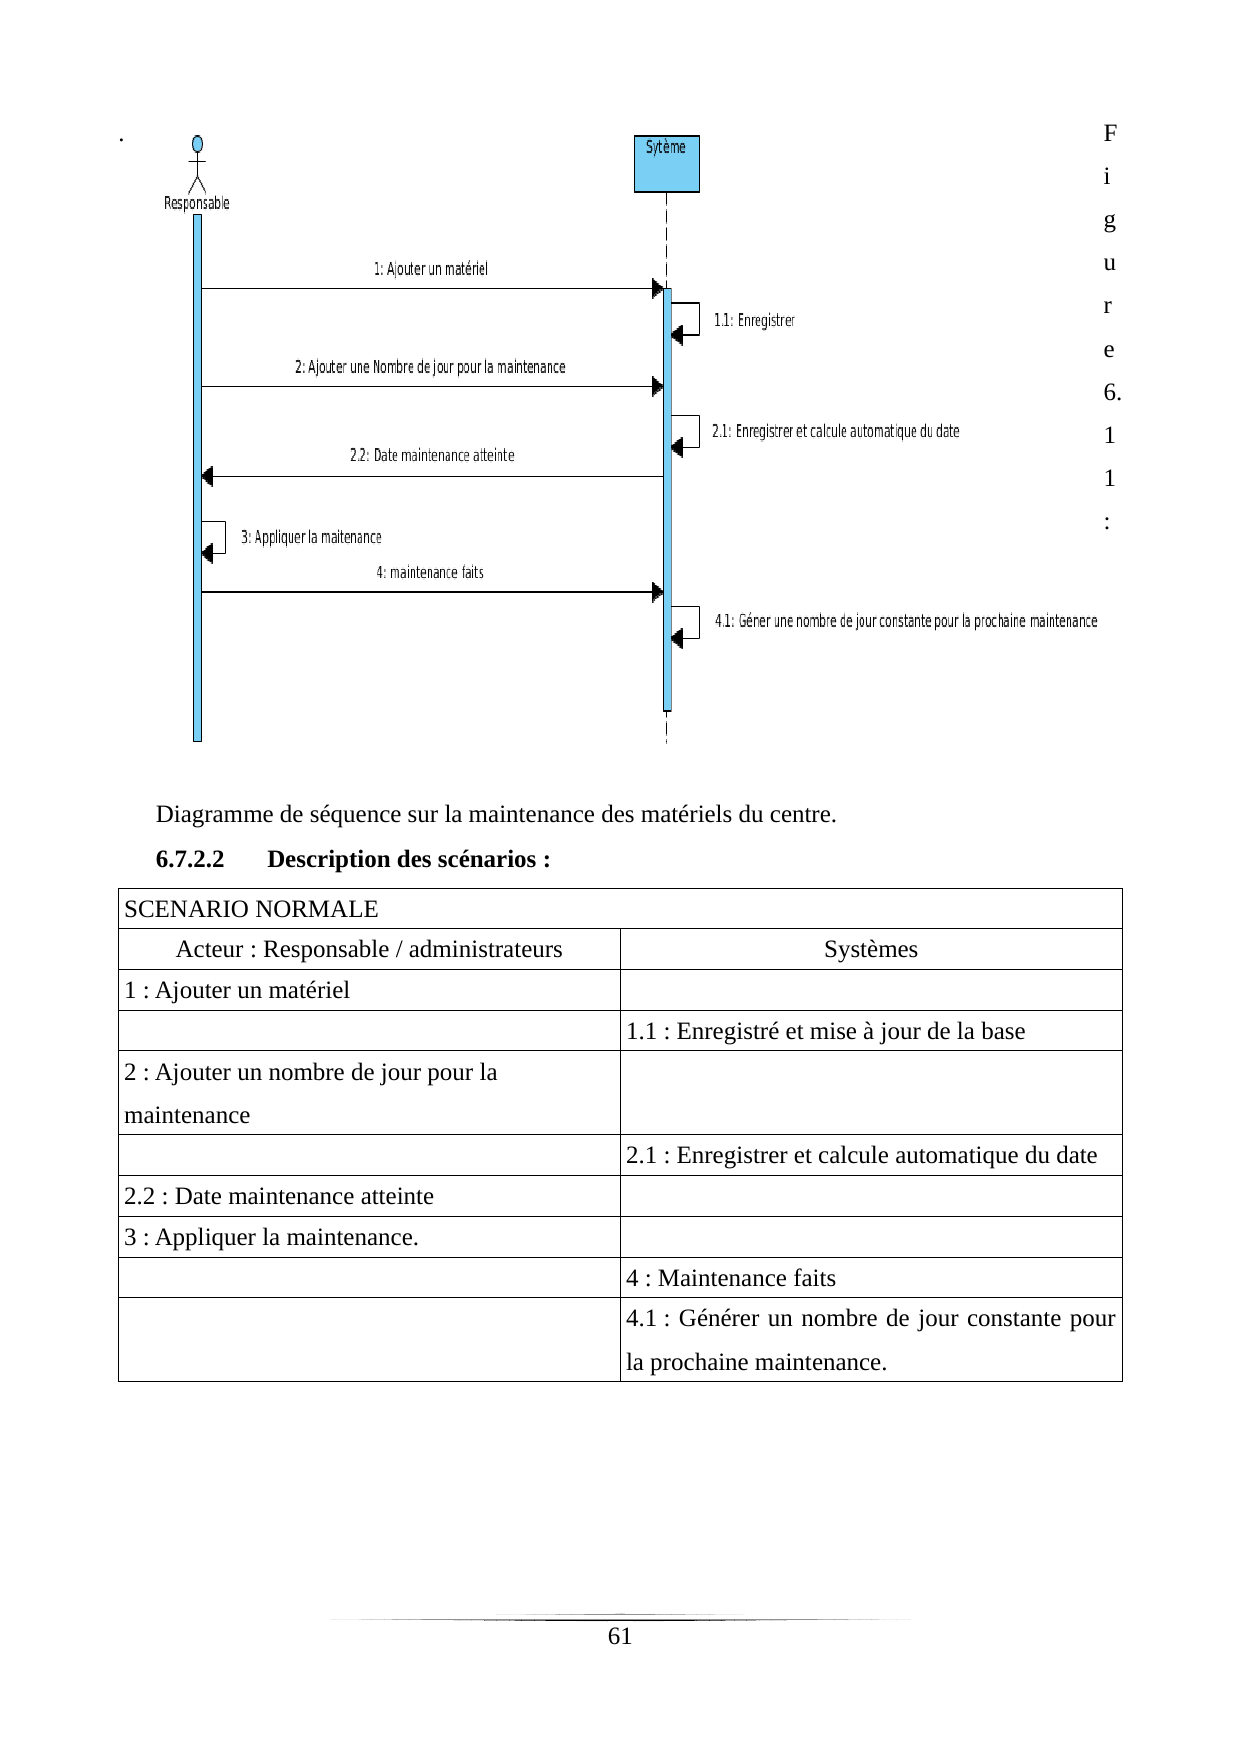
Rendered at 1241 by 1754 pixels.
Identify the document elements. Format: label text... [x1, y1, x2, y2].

table_cell [119, 1298, 620, 1381]
table_cell [621, 1051, 1122, 1134]
table_cell 1 : Ajouter un matériel [119, 970, 620, 1010]
table_cell Acteur : Responsable / administrateurs [119, 929, 620, 969]
table_cell 4.1 : Générer un nombre de jour constante pour la prochaine maintenance. [621, 1298, 1122, 1381]
table_cell [119, 1258, 620, 1297]
table_cell Systèmes [621, 929, 1122, 969]
subtitle Figure 6.11: Diagramme de séquence sur la maintenance des matériels du centre. [118, 799, 1122, 827]
picture [171, 1613, 1069, 1622]
table_cell [119, 1135, 620, 1175]
table_cell 3 : Appliquer la maintenance. [119, 1217, 620, 1256]
table_cell 2.1 : Enregistrer et calcule automatique du date [621, 1135, 1122, 1175]
table_cell [621, 970, 1122, 1010]
table_cell 2 : Ajouter un nombre de jour pour la maintenance [119, 1051, 620, 1134]
table_cell 2.2 : Date maintenance atteinte [119, 1176, 620, 1216]
table_cell [621, 1217, 1122, 1256]
list Description des scénarios : [156, 844, 1122, 873]
table_cell 1.1 : Enregistré et mise à jour de la base [621, 1011, 1122, 1050]
table_header SCENARIO NORMALE [119, 889, 1122, 928]
picture [136, 118, 1104, 799]
table_cell 4 : Maintenance faits [621, 1258, 1122, 1297]
table_cell [621, 1176, 1122, 1216]
table_cell [119, 1011, 620, 1050]
